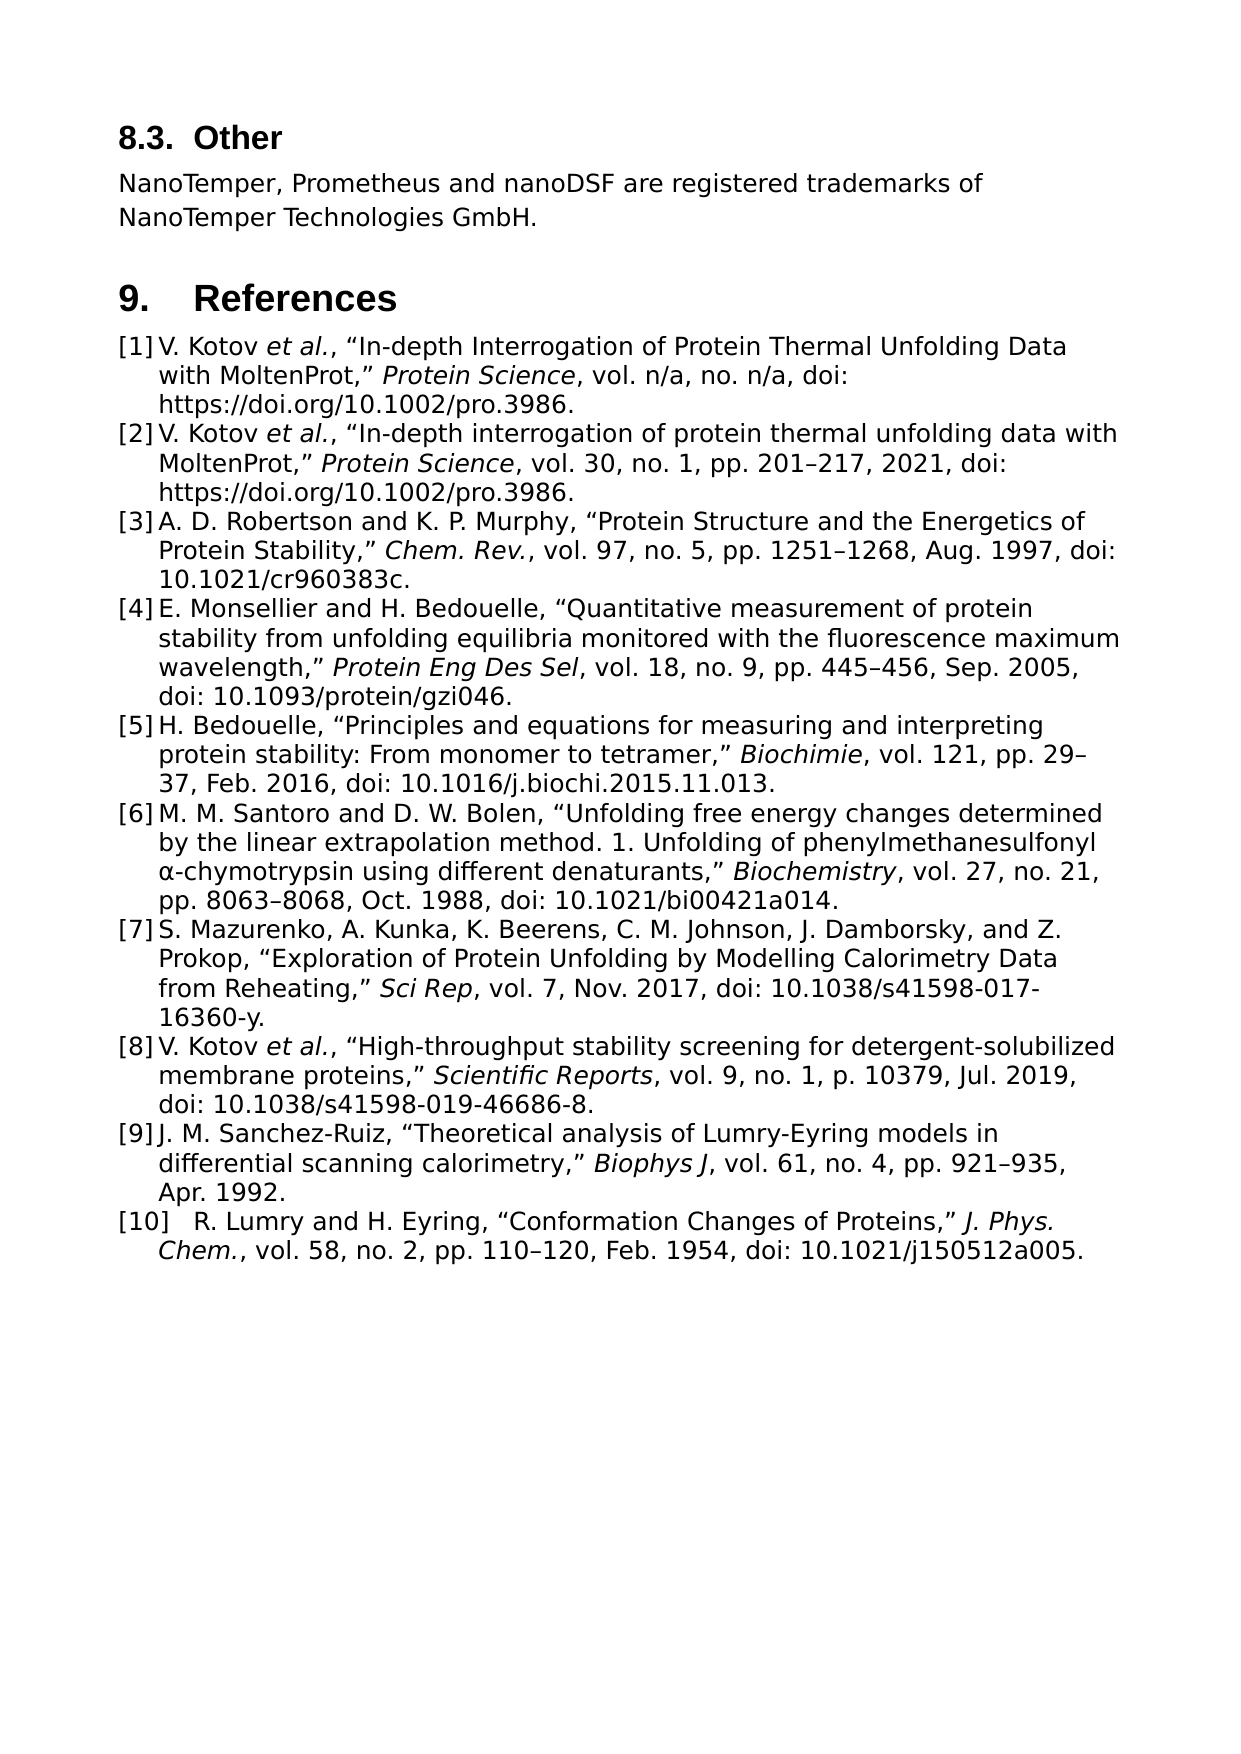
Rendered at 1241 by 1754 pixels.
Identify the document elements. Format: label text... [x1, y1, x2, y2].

text [9] J. M. Sanchez-Ruiz, “Theoretical analysis of Lumry-Eyring models in differential scanning calorimetry,” Biophys J, vol. 61, no. 4, pp. 921–935, Apr. 1992. [118, 1119, 1122, 1207]
subtitle References [118, 276, 1122, 319]
text NanoTemper, Prometheus and nanoDSF are registered trademarks of NanoTemper Technologies GmbH. [118, 169, 1122, 232]
text [4] E. Monsellier and H. Bedouelle, “Quantitative measurement of protein stability from unfolding equilibria monitored with the fluorescence maximum wavelength,” Protein Eng Des Sel, vol. 18, no. 9, pp. 445–456, Sep. 2005, doi: 10.1093/protein/gzi046. [118, 594, 1122, 711]
text [2] V. Kotov et al., “In-depth interrogation of protein thermal unfolding data with MoltenProt,” Protein Science, vol. 30, no. 1, pp. 201–217, 2021, doi: https://doi.org/10.1002/pro.3986. [118, 419, 1122, 507]
text [10] R. Lumry and H. Eyring, “Conformation Changes of Proteins,” J. Phys. Chem., vol. 58, no. 2, pp. 110–120, Feb. 1954, doi: 10.1021/j150512a005. [118, 1207, 1122, 1265]
text [5] H. Bedouelle, “Principles and equations for measuring and interpreting protein stability: From monomer to tetramer,” Biochimie, vol. 121, pp. 29–37, Feb. 2016, doi: 10.1016/j.biochi.2015.11.013. [118, 711, 1122, 799]
subtitle Other [118, 118, 1122, 157]
text [3] A. D. Robertson and K. P. Murphy, “Protein Structure and the Energetics of Protein Stability,” Chem. Rev., vol. 97, no. 5, pp. 1251–1268, Aug. 1997, doi: 10.1021/cr960383c. [118, 507, 1122, 594]
text [1] V. Kotov et al., “In-depth Interrogation of Protein Thermal Unfolding Data with MoltenProt,” Protein Science, vol. n/a, no. n/a, doi: https://doi.org/10.1002/pro.3986. [118, 332, 1122, 419]
text [7] S. Mazurenko, A. Kunka, K. Beerens, C. M. Johnson, J. Damborsky, and Z. Prokop, “Exploration of Protein Unfolding by Modelling Calorimetry Data from Reheating,” Sci Rep, vol. 7, Nov. 2017, doi: 10.1038/s41598-017-16360-y. [118, 915, 1122, 1032]
text [6] M. M. Santoro and D. W. Bolen, “Unfolding free energy changes determined by the linear extrapolation method. 1. Unfolding of phenylmethanesulfonyl α-chymotrypsin using different denaturants,” Biochemistry, vol. 27, no. 21, pp. 8063–8068, Oct. 1988, doi: 10.1021/bi00421a014. [118, 799, 1122, 915]
text [8] V. Kotov et al., “High-throughput stability screening for detergent-solubilized membrane proteins,” Scientific Reports, vol. 9, no. 1, p. 10379, Jul. 2019, doi: 10.1038/s41598-019-46686-8. [118, 1032, 1122, 1119]
